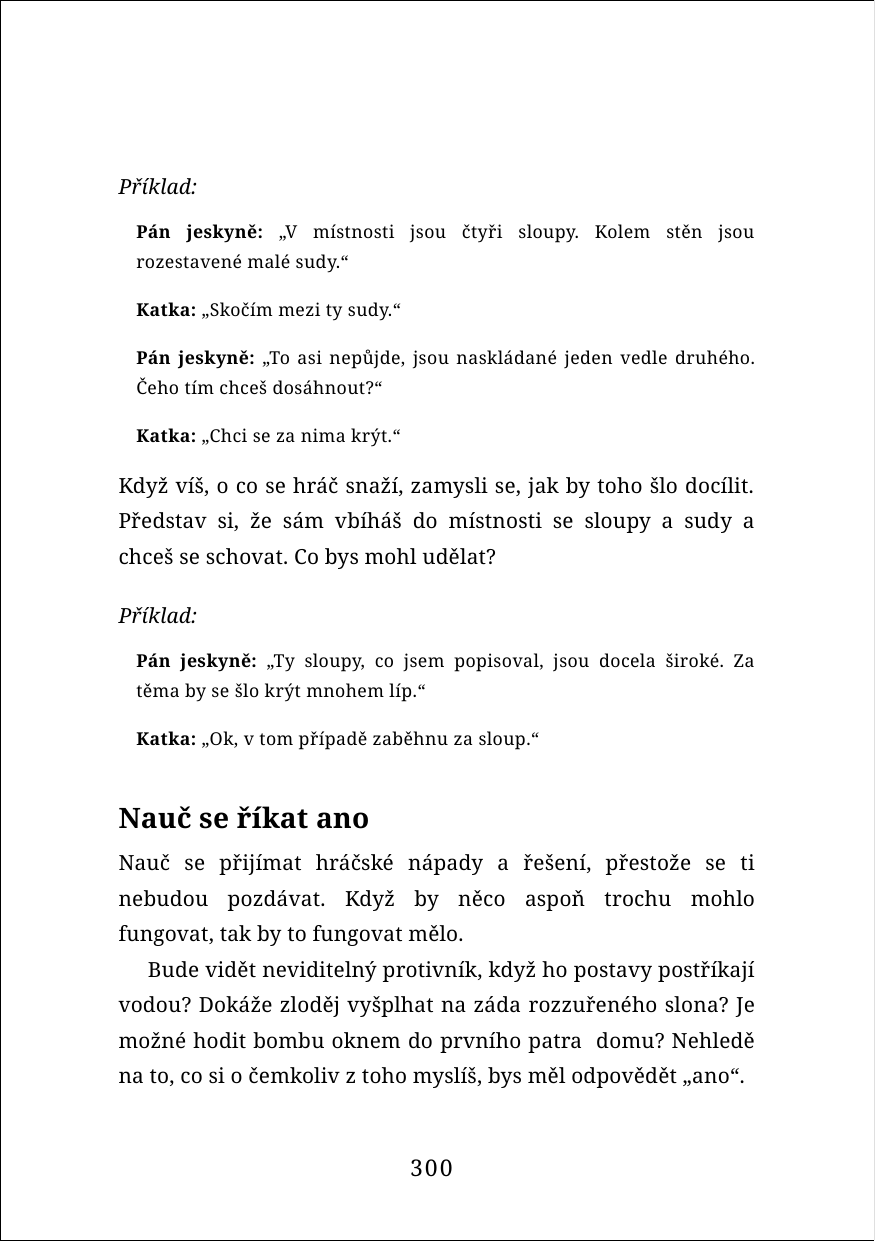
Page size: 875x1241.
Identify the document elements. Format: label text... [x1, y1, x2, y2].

text Když víš, o co se hráč snaží, zamysli se, jak by toho šlo docílit. Představ si, že sám vbíháš do místnosti se sloupy a sudy a chceš se schovat. Co bys mohl udělat? [118, 471, 756, 571]
text Pán jeskyně: „V místnosti jsou čtyři sloupy. Kolem stěn jsou rozestavené malé sudy.“ [136, 219, 756, 273]
text Nauč se přijímat hráčské nápady a řešení, přestože se ti nebudou pozdávat. Když by něco aspoň trochu mohlo fungovat, tak by to fungovat mělo. Bude vidět neviditelný protivník, když ho postavy postříkají vodou? Dokáže zloděj vyšplhat na záda rozzuřeného slona? Je možné hodit bombu oknem do prvního patra domu? Nehledě na to, co si o čemkoliv z toho myslíš, bys měl odpovědět „ano“. [118, 848, 756, 1090]
subtitle Nauč se říkat ano [118, 798, 756, 837]
text Pán jeskyně: „To asi nepůjde, jsou naskládané jeden vedle druhého. Čeho tím chceš dosáhnout?“ [136, 345, 756, 399]
text Příklad: [118, 601, 756, 630]
text Katka: „Skočím mezi ty sudy.“ [136, 297, 756, 321]
text Katka: „Ok, v tom případě zaběhnu za sloup.“ [136, 727, 756, 751]
text Pán jeskyně: „Ty sloupy, co jsem popisoval, jsou docela široké. Za těma by se šlo krýt mnohem líp.“ [136, 649, 756, 703]
text Katka: „Chci se za nima krýt.“ [136, 423, 756, 447]
text Příklad: [118, 172, 756, 200]
